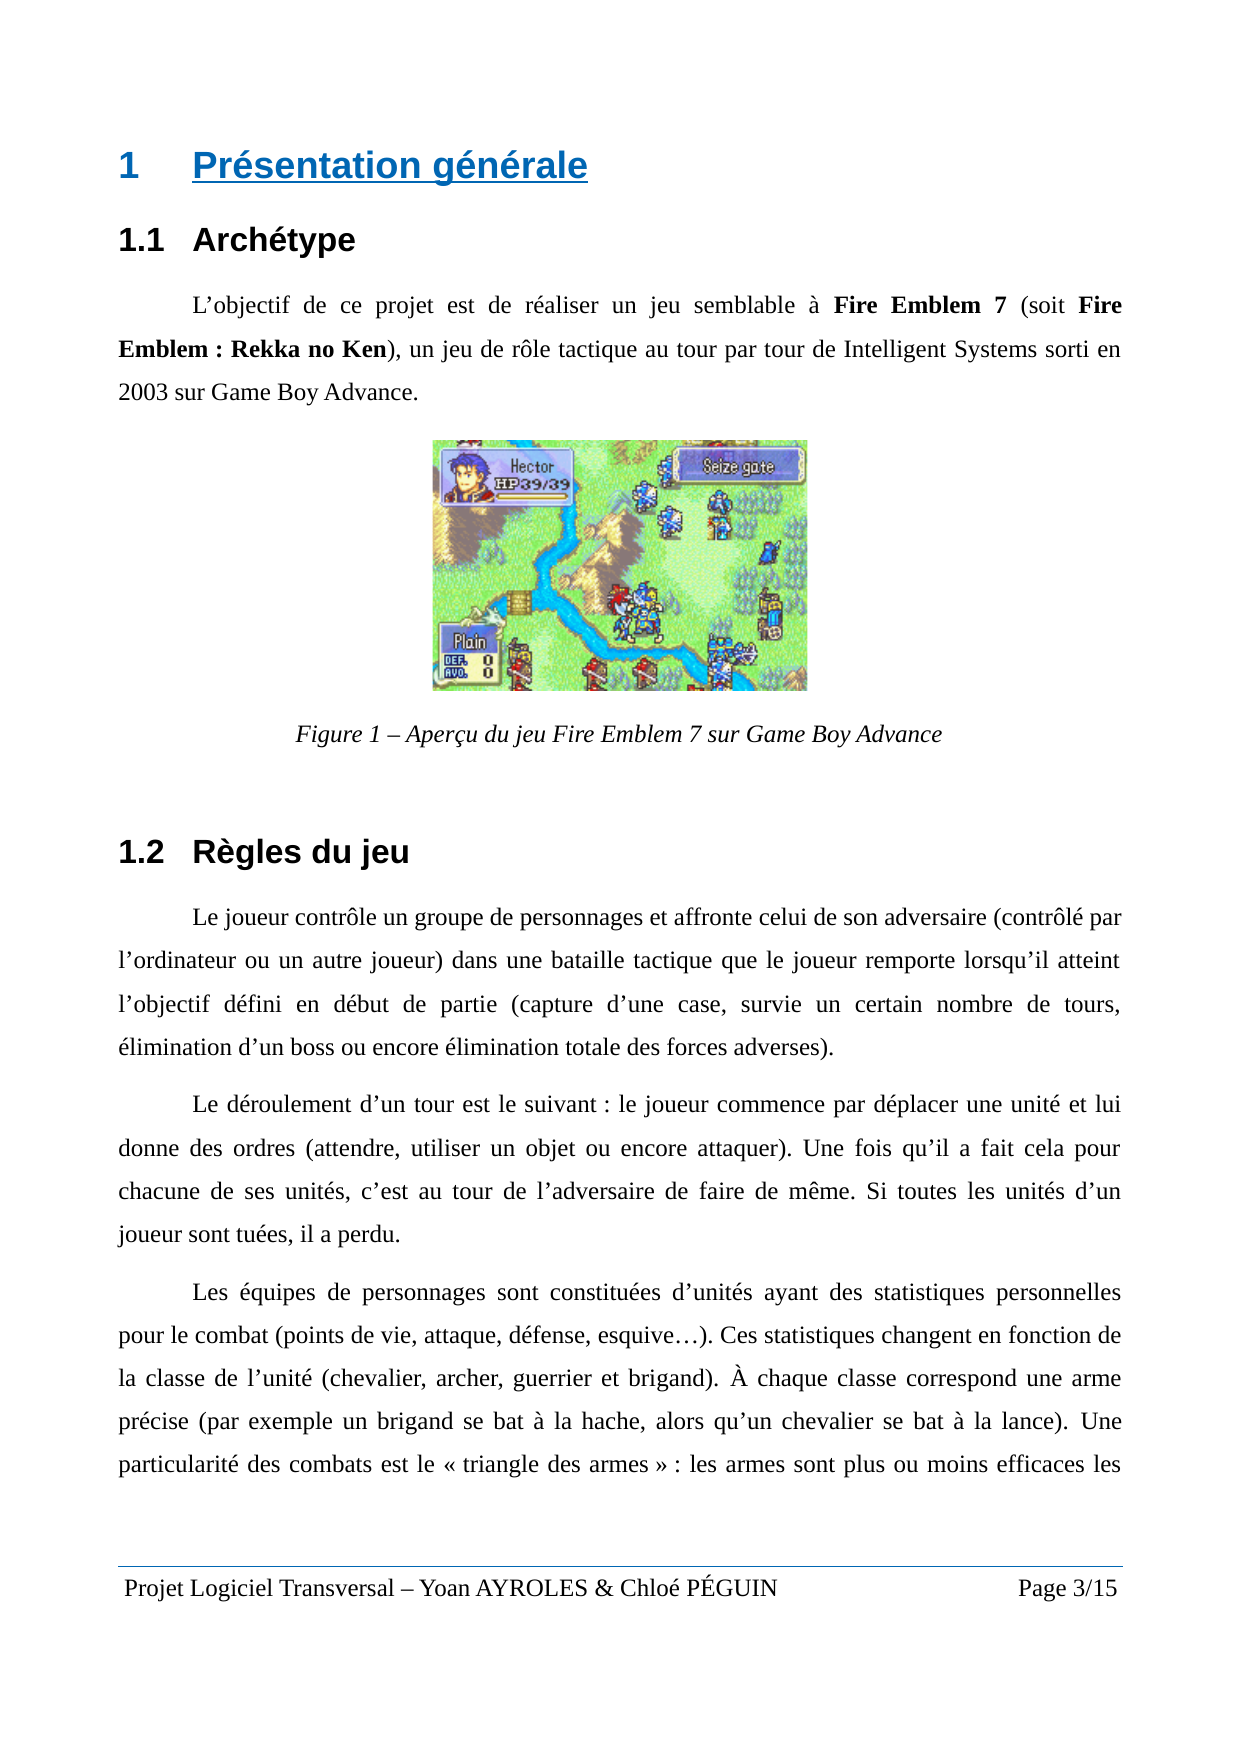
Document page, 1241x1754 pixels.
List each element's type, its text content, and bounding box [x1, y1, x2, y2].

picture [432, 440, 808, 691]
text Le déroulement d’un tour est le suivant : le joueur commence par déplacer une unité et lui donne des ordres (attendre, utiliser un objet ou encore attaquer). Une fois qu’il a fait cela pour chacune de ses unités, c’est au tour de l’adversaire de faire de même. Si toutes les unités d’un joueur sont tuées, il a perdu. [118, 1089, 1122, 1248]
text Les équipes de personnages sont constituées d’unités ayant des statistiques personnelles pour le combat (points de vie, attaque, défense, esquive…). Ces statistiques changent en fonction de la classe de l’unité (chevalier, archer, guerrier et brigand). À chaque classe correspond une arme précise (par exemple un brigand se bat à la hache, alors qu’un chevalier se bat à la lance). Une particularité des combats est le « triangle des armes » : les armes sont plus ou moins efficaces les [118, 1277, 1122, 1478]
subtitle Présentation générale [118, 143, 1122, 187]
subtitle Règles du jeu [118, 832, 1122, 871]
table_header Figure 1 – Aperçu du jeu Fire Emblem 7 sur Game Boy Advance [118, 435, 1122, 753]
text Le joueur contrôle un groupe de personnages et affronte celui de son adversaire (contrôlé par l’ordinateur ou un autre joueur) dans une bataille tactique que le joueur remporte lorsqu’il atteint l’objectif défini en début de partie (capture d’une case, survie un certain nombre de tours, élimination d’un boss ou encore élimination totale des forces adverses). [118, 902, 1122, 1061]
text L’objectif de ce projet est de réaliser un jeu semblable à Fire Emblem 7 (soit Fire Emblem : Rekka no Ken), un jeu de rôle tactique au tour par tour de Intelligent Systems sorti en 2003 sur Game Boy Advance. [118, 291, 1122, 406]
subtitle Archétype [118, 220, 1122, 259]
